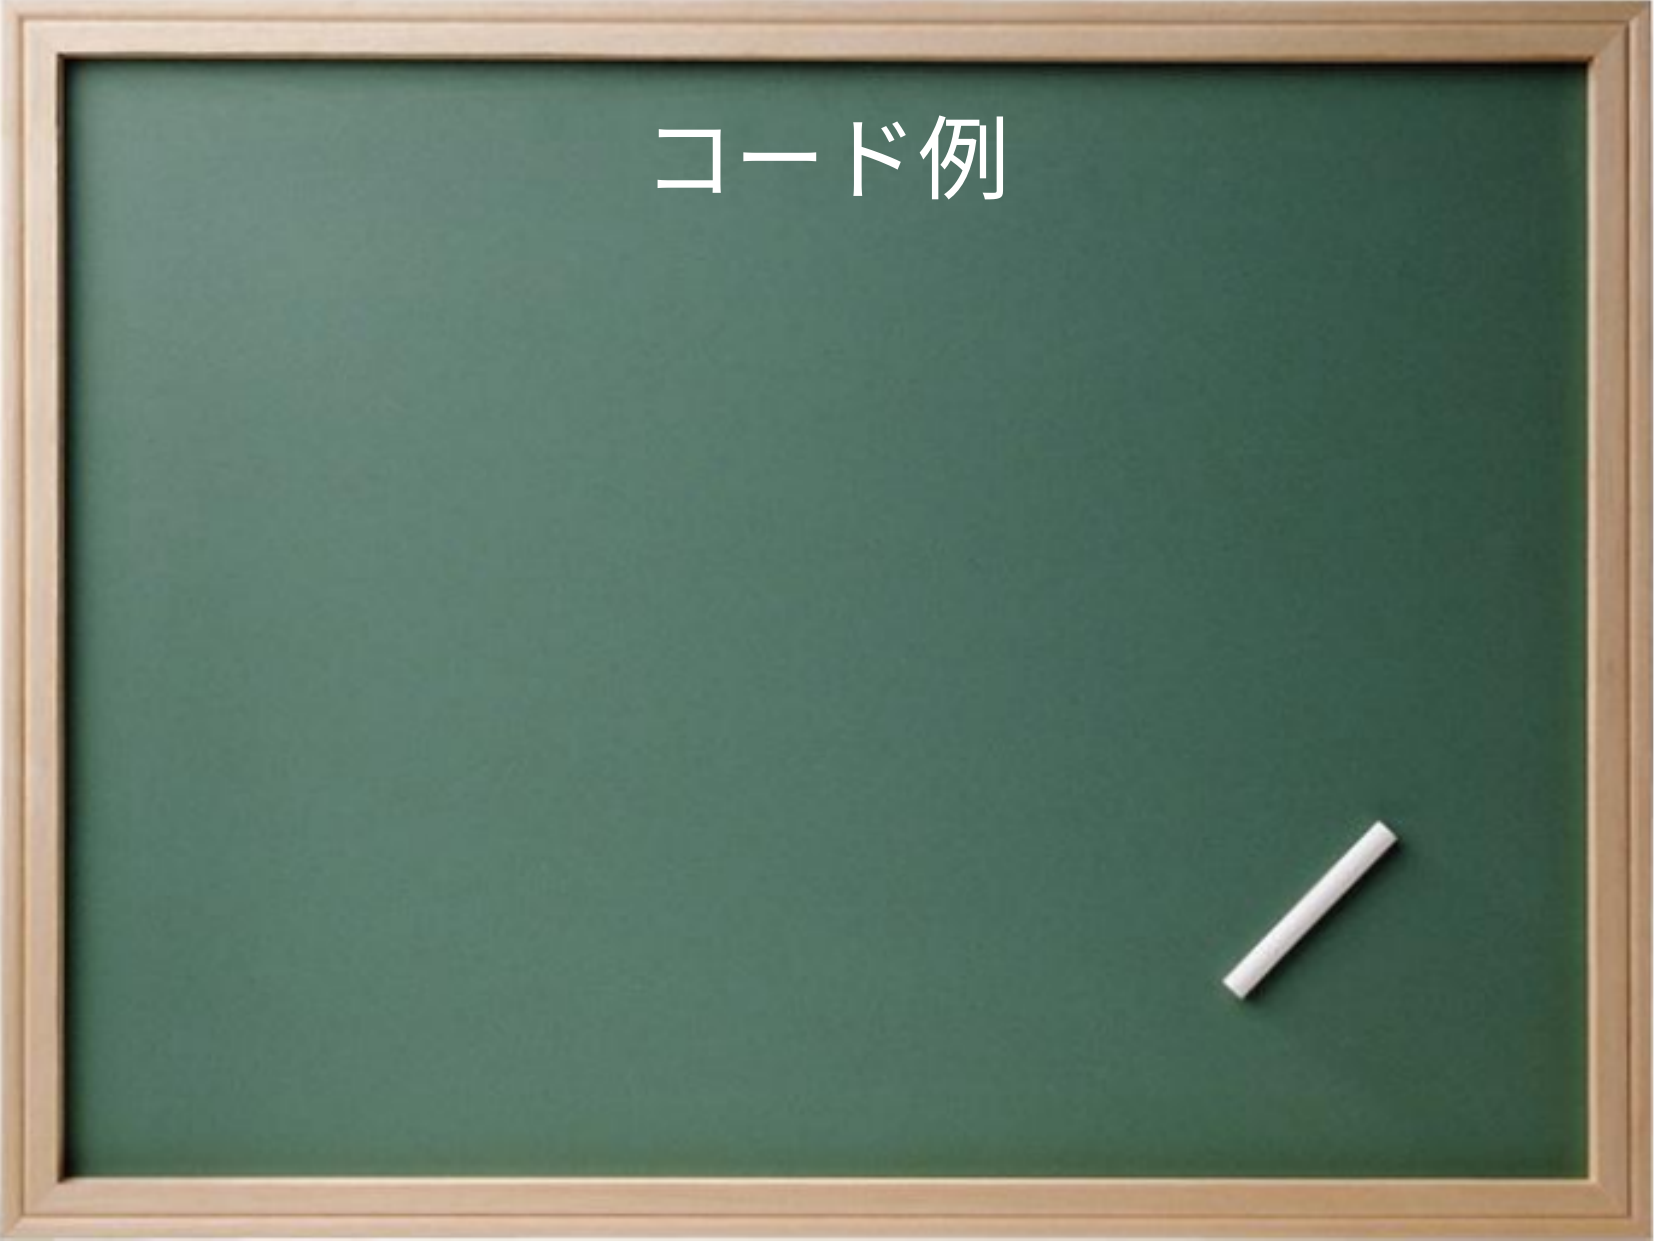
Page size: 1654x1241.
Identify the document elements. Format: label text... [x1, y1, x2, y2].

picture [0, 0, 1654, 1241]
title コード例 [82, 56, 1571, 250]
